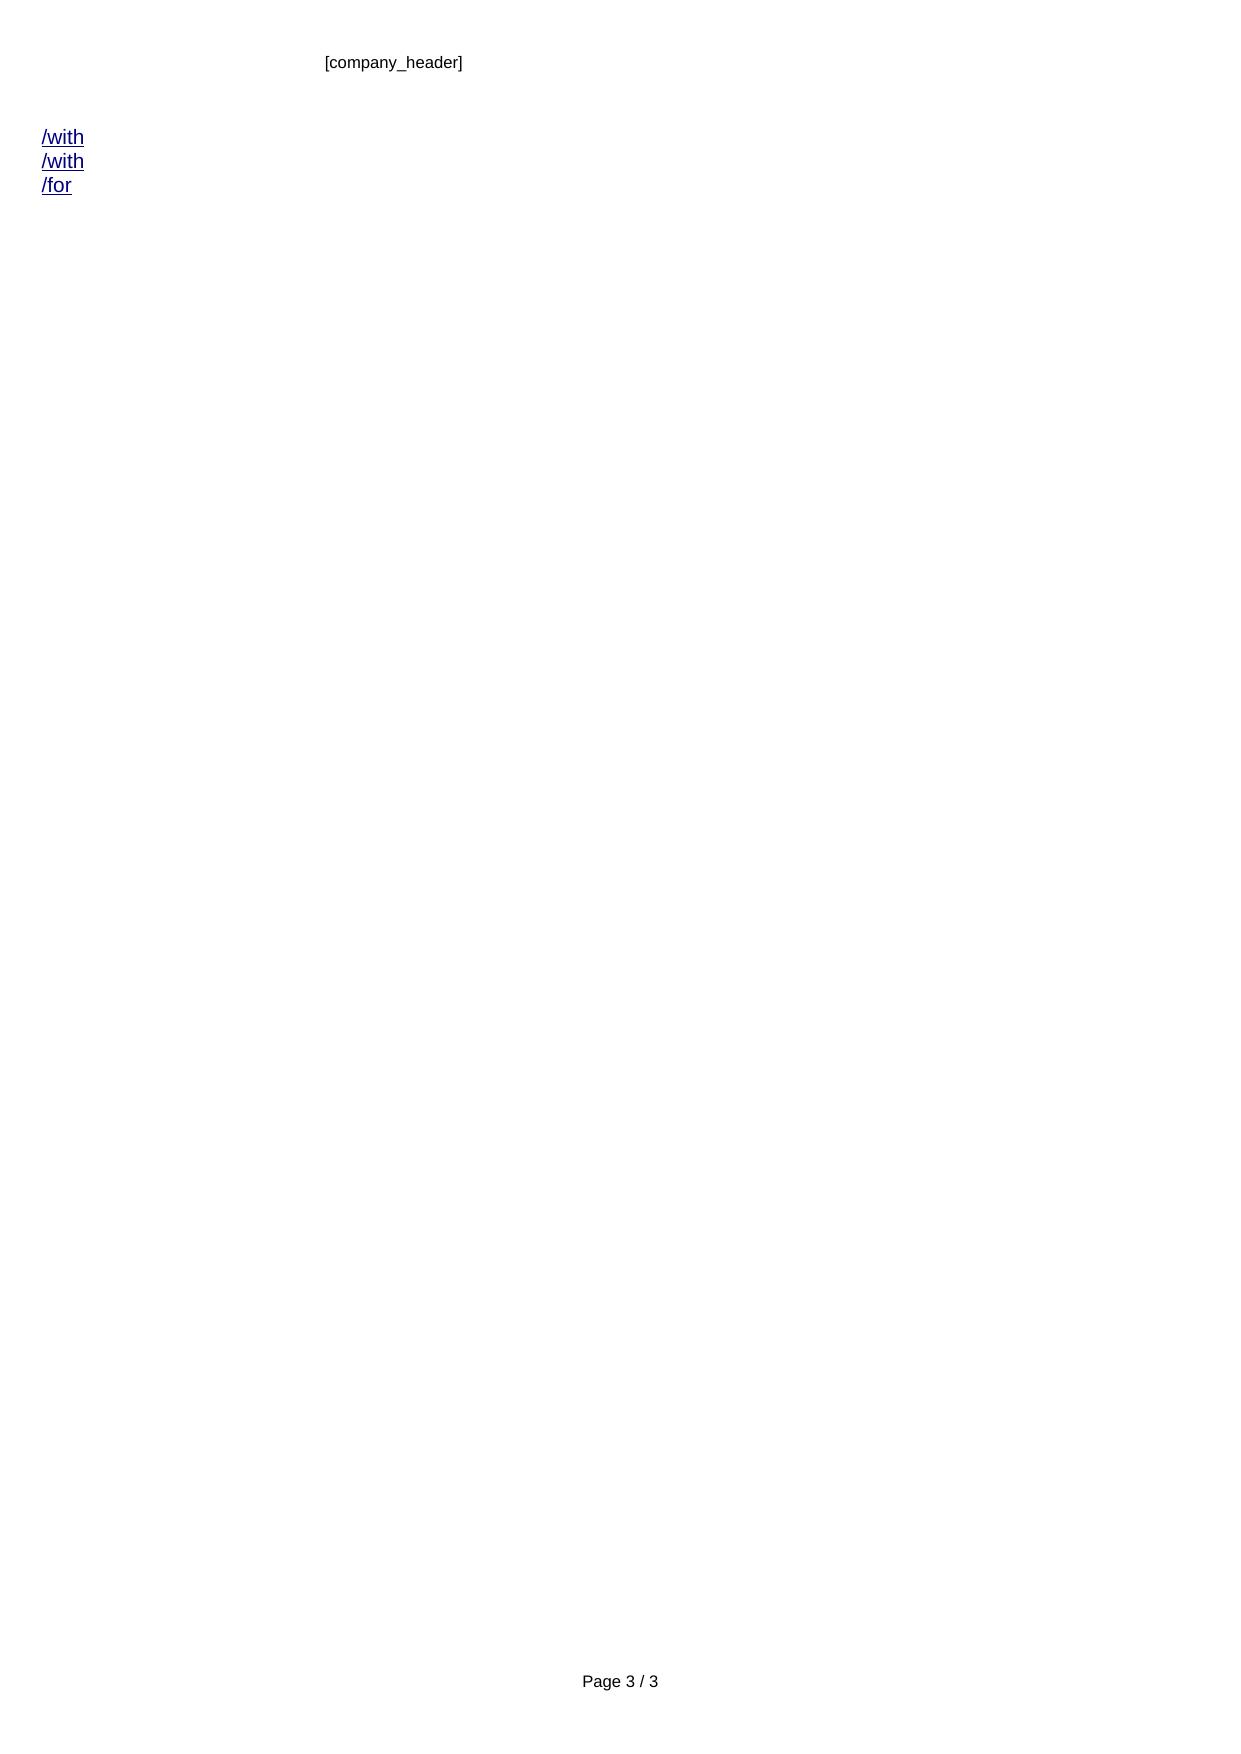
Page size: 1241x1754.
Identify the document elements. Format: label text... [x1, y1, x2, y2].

text /with [41, 149, 1199, 173]
text /for [41, 173, 1199, 197]
text /with [41, 125, 1199, 149]
